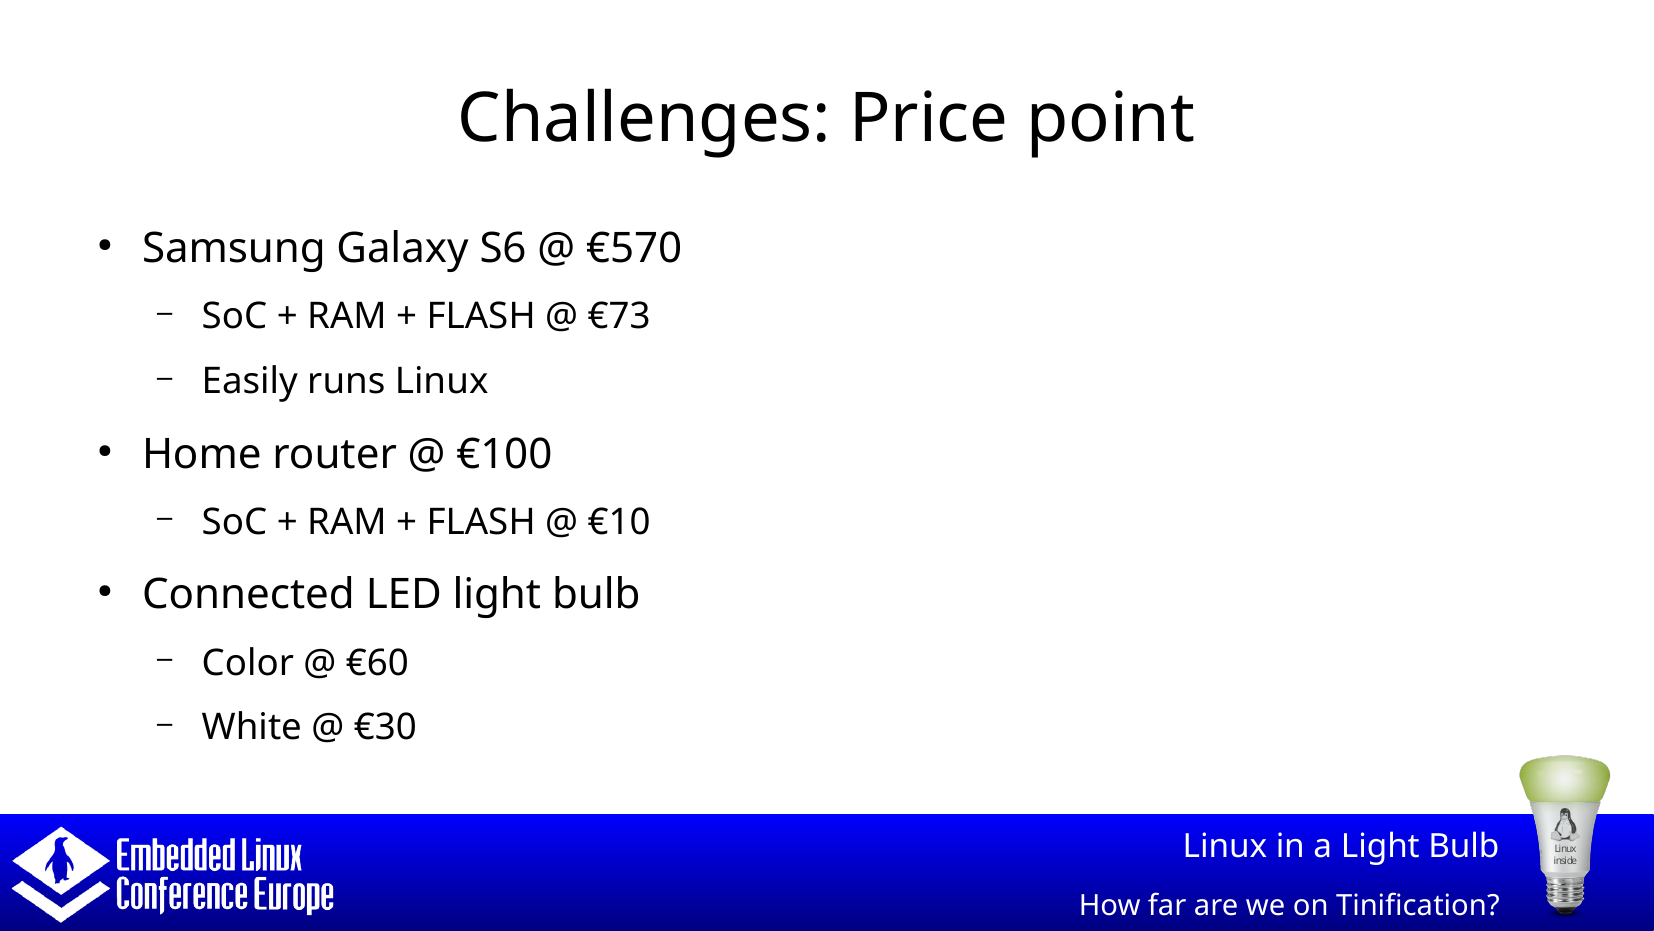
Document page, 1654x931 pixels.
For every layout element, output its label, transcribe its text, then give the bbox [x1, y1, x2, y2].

title Challenges: Price point [82, 37, 1571, 193]
list Samsung Galaxy S6 @ €570 SoC + RAM + FLASH @ €73 Easily runs Linux Home router @ €100 SoC + RAM + FLASH @ €10 Connected LED light bulb Color @ €60 White @ €30 [82, 217, 1571, 758]
picture [7, 821, 338, 927]
